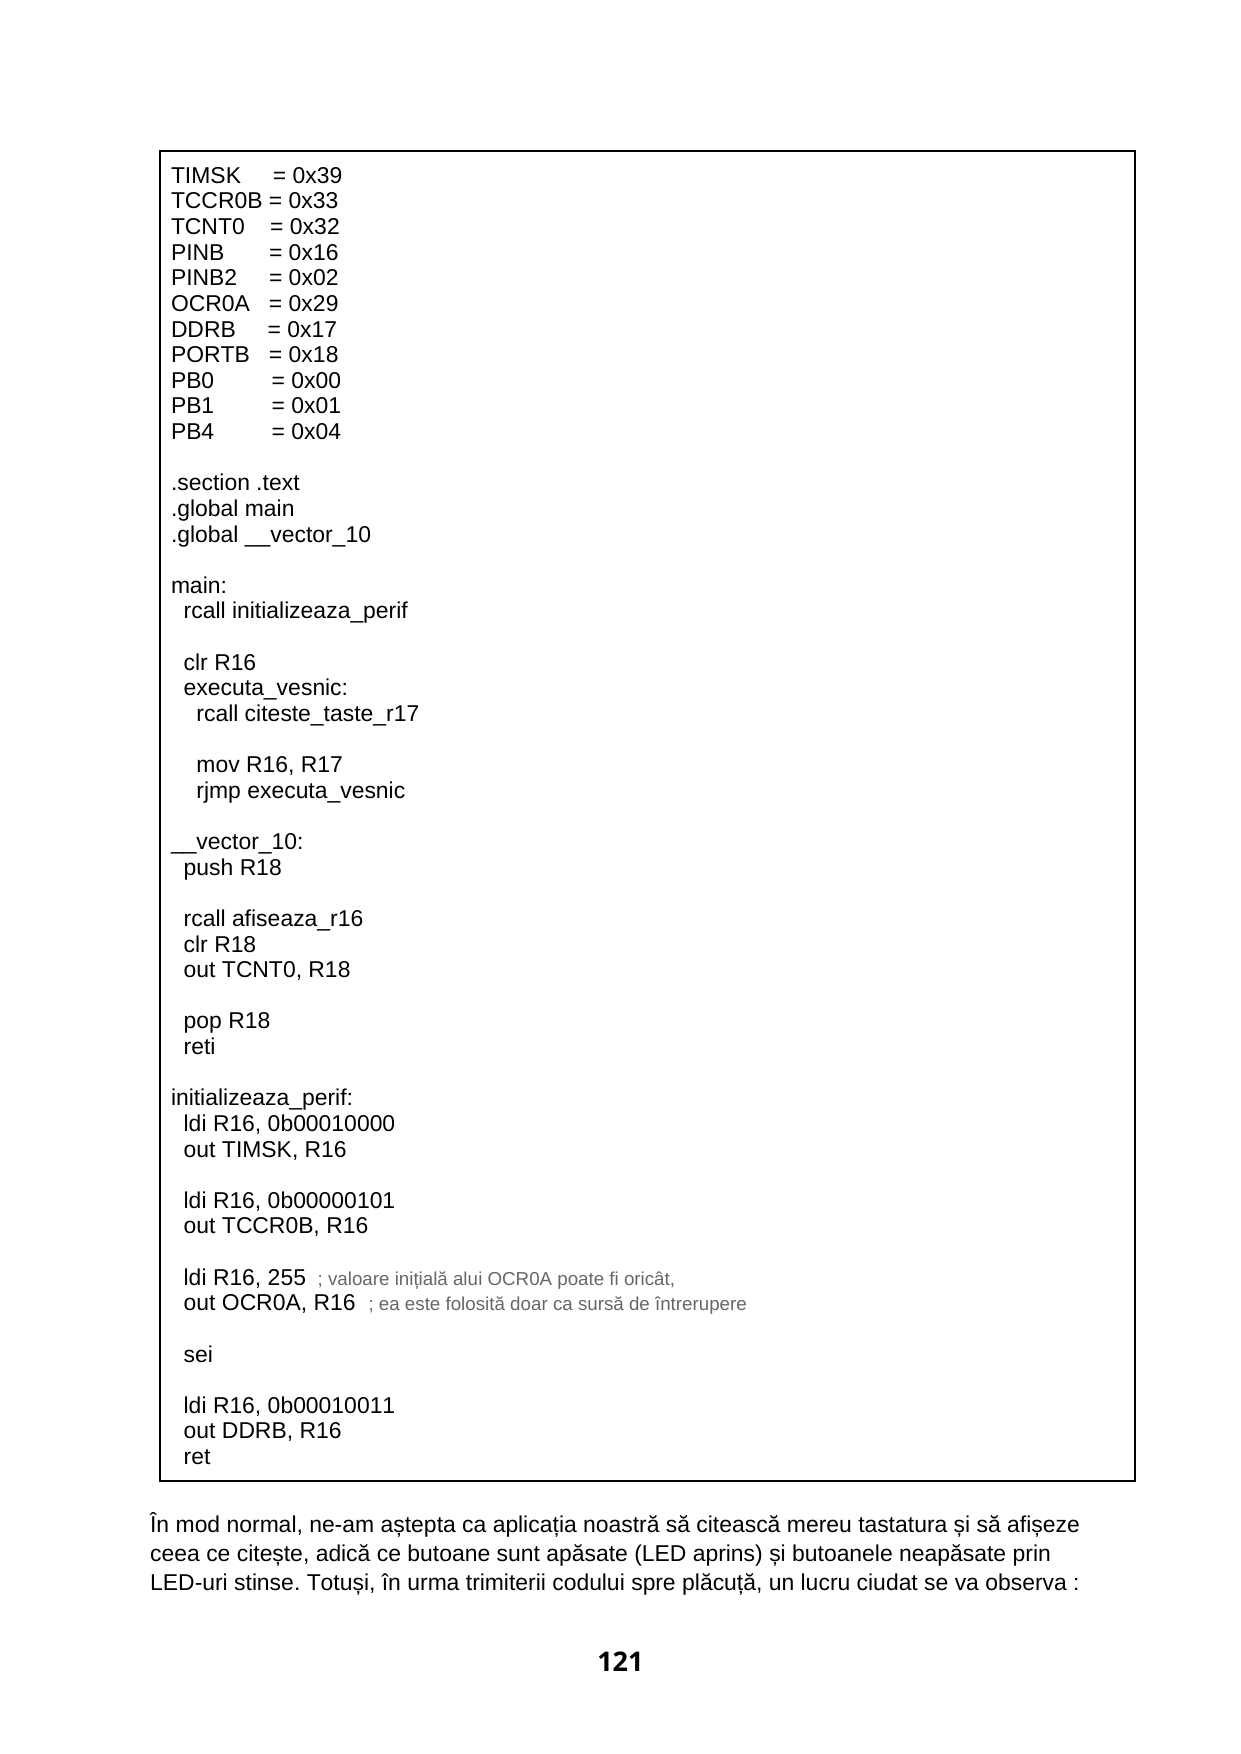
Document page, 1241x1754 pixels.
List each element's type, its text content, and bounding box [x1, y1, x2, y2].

text În mod normal, ne-am aștepta ca aplicația noastră să citească mereu tastatura și să afișeze ceea ce citește, adică ce butoane sunt apăsate (LED aprins) și butoanele neapăsate prin LED-uri stinse. Totuși, în urma trimiterii codului spre plăcuță, un lucru ciudat se va observa : [150, 1511, 1091, 1596]
table_header TIMSK = 0x39 TCCR0B = 0x33 TCNT0 = 0x32 PINB = 0x16 PINB2 = 0x02 OCR0A = 0x29 DDRB = 0x17 PORTB = 0x18 PB0 = 0x00 PB1 = 0x01 PB4 = 0x04 .section .text .global main .global __vector_10 main: rcall initializeaza_perif clr R16 executa_vesnic: rcall citeste_taste_r17 mov R16, R17 rjmp executa_vesnic __vector_10: push R18 rcall afiseaza_r16 clr R18 out TCNT0, R18 pop R18 reti initializeaza_perif: ldi R16, 0b00010000 out TIMSK, R16 ldi R16, 0b00000101 out TCCR0B, R16 ldi R16, 255 ; valoare inițială alui OCR0A poate fi oricât, out OCR0A, R16 ; ea este folosită doar ca sursă de întrerupere sei ldi R16, 0b00010011 out DDRB, R16 ret [161, 152, 1134, 1480]
